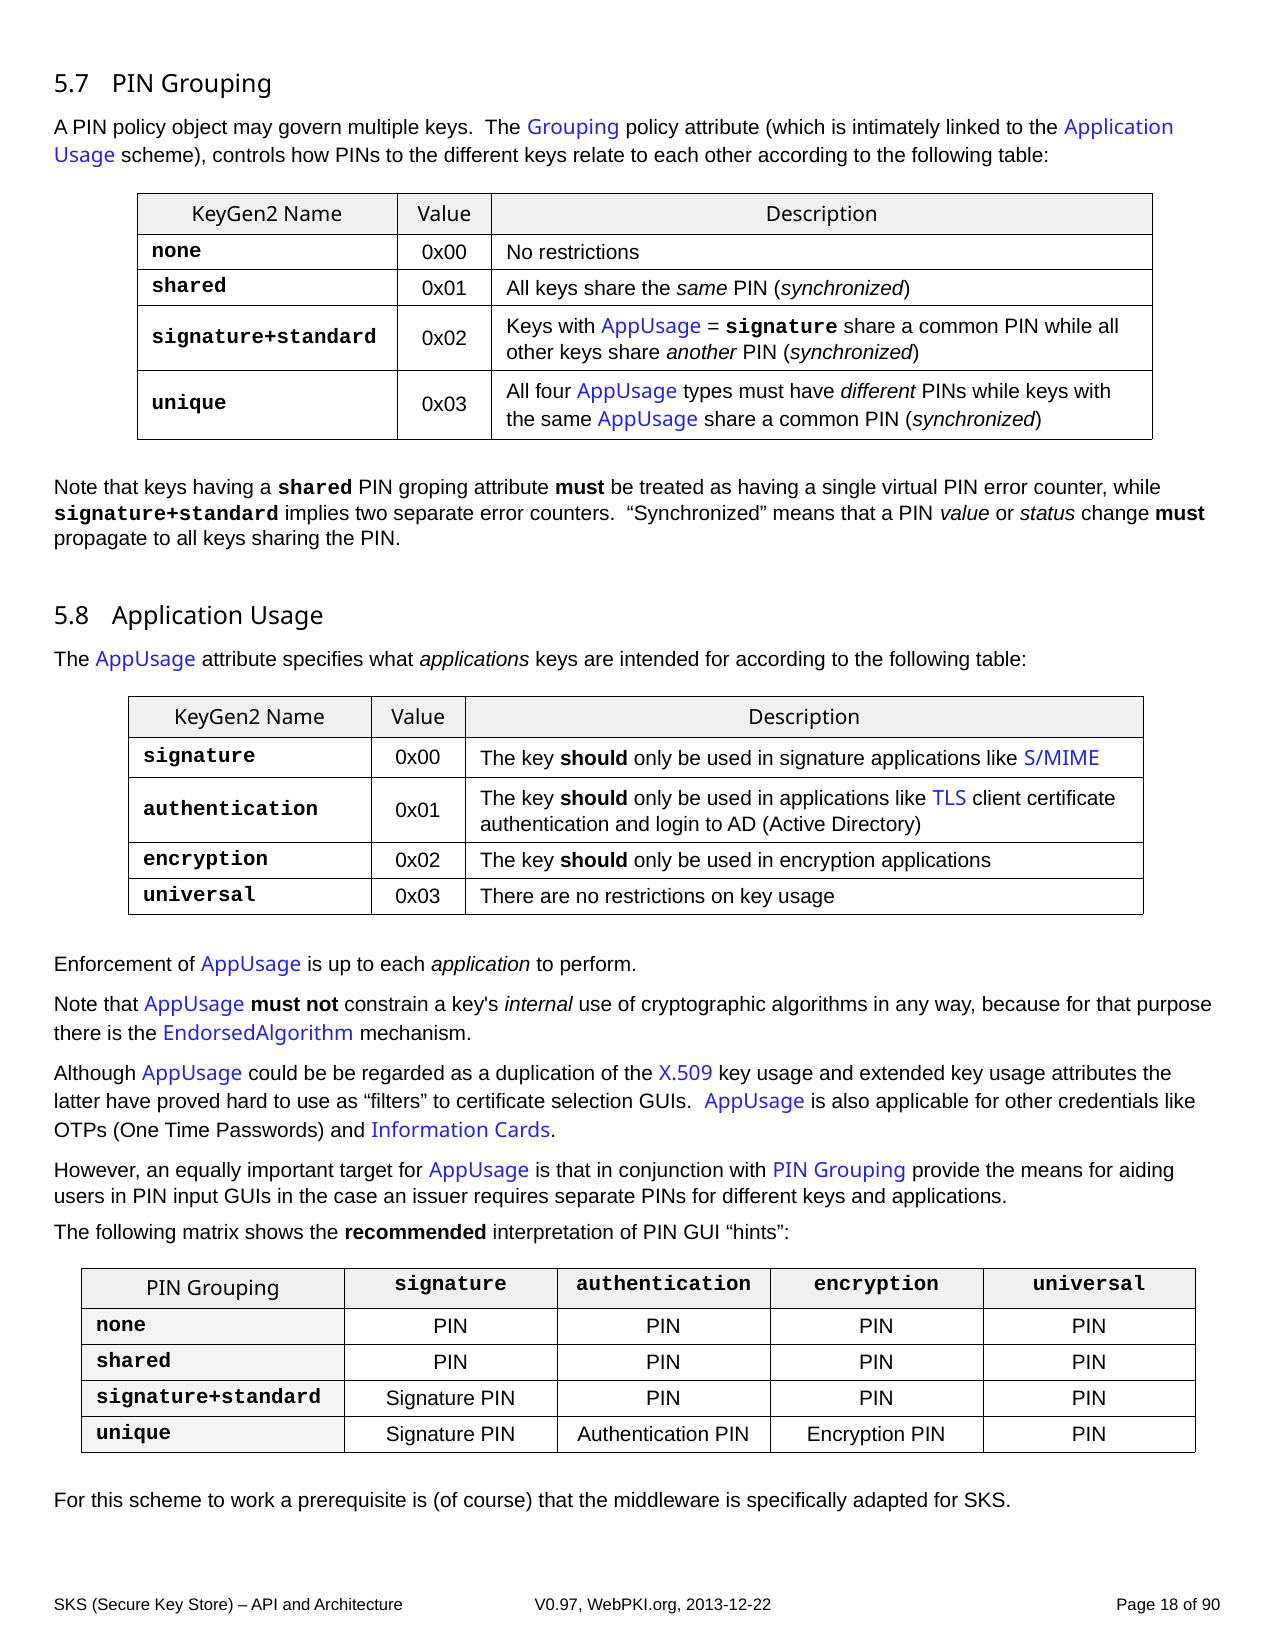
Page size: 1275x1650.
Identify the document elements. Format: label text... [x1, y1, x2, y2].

table_cell PIN [771, 1381, 983, 1416]
table_cell 0x02 [372, 843, 465, 878]
table_cell PIN [984, 1381, 1195, 1416]
table_cell There are no restrictions on key usage [466, 879, 1143, 913]
table_cell 0x00 [398, 235, 491, 269]
table_cell 0x03 [372, 879, 465, 913]
table_cell PIN [771, 1345, 983, 1380]
table_cell none [82, 1309, 344, 1344]
table_header KeyGen2 Name [138, 194, 397, 233]
table_cell unique [82, 1417, 344, 1452]
table_header Value [372, 697, 465, 737]
table_header PIN Grouping [82, 1269, 344, 1308]
table_cell PIN [558, 1381, 770, 1416]
table_cell No restrictions [492, 235, 1152, 269]
text The AppUsage attribute specifies what applications keys are intended for according to the following table: [54, 644, 1221, 696]
table_cell signature+standard [138, 306, 397, 370]
table_cell signature+standard [82, 1381, 344, 1416]
subtitle PIN Grouping [54, 66, 1221, 100]
table_cell PIN [984, 1417, 1195, 1452]
table_cell Encryption PIN [771, 1417, 983, 1452]
table_cell Signature PIN [345, 1417, 557, 1452]
text Note that keys having a shared PIN groping attribute must be treated as having a single virtual PIN error counter, while signature+standard implies two separate error counters. “Synchronized” means that a PIN value or status change must propagate to all keys sharing the PIN. [54, 474, 1221, 550]
table_cell signature [129, 738, 371, 777]
table_cell 0x00 [372, 738, 465, 777]
table_header Description [492, 194, 1152, 233]
table_cell 0x02 [398, 306, 491, 370]
subtitle Application Usage [54, 598, 1221, 632]
text Note that AppUsage must not constrain a key's internal use of cryptographic algorithms in any way, because for that purpose there is the EndorsedAlgorithm mechanism. [54, 989, 1221, 1046]
table_cell encryption [129, 843, 371, 878]
table_header encryption [771, 1269, 983, 1308]
table_cell Signature PIN [345, 1381, 557, 1416]
table_cell All keys share the same PIN (synchronized) [492, 270, 1152, 305]
table_header authentication [558, 1269, 770, 1308]
table_cell PIN [345, 1309, 557, 1344]
table_cell universal [129, 879, 371, 913]
table_cell The key should only be used in signature applications like S/MIME [466, 738, 1143, 777]
table_cell Authentication PIN [558, 1417, 770, 1452]
table_header KeyGen2 Name [129, 697, 371, 737]
text A PIN policy object may govern multiple keys. The Grouping policy attribute (which is intimately linked to the Application Usage scheme), controls how PINs to the different keys relate to each other according to the following table: [54, 112, 1221, 193]
table_cell PIN [984, 1345, 1195, 1380]
text Although AppUsage could be be regarded as a duplication of the X.509 key usage and extended key usage attributes the latter have proved hard to use as “filters” to certificate selection GUIs. AppUsage is also applicable for other credentials like OTPs (One Time Passwords) and Information Cards. [54, 1058, 1221, 1143]
table_cell All four AppUsage types must have different PINs while keys with the same AppUsage share a common PIN (synchronized) [492, 371, 1152, 439]
table_header signature [345, 1269, 557, 1308]
text For this scheme to work a prerequisite is (of course) that the middleware is specifically adapted for SKS. [54, 1487, 1221, 1511]
table_cell PIN [558, 1345, 770, 1380]
text Enforcement of AppUsage is up to each application to perform. [54, 949, 1221, 978]
table_header universal [984, 1269, 1195, 1308]
table_header Value [398, 194, 491, 233]
table_cell PIN [771, 1309, 983, 1344]
table_cell 0x01 [398, 270, 491, 305]
table_cell PIN [345, 1345, 557, 1380]
table_cell shared [138, 270, 397, 305]
table_cell The key should only be used in applications like TLS client certificate authentication and login to AD (Active Directory) [466, 778, 1143, 842]
table_header Description [466, 697, 1143, 737]
table_cell none [138, 235, 397, 269]
table_cell The key should only be used in encryption applications [466, 843, 1143, 878]
table_cell 0x03 [398, 371, 491, 439]
text The following matrix shows the recommended interpretation of PIN GUI “hints”: [54, 1219, 1221, 1243]
table_cell PIN [558, 1309, 770, 1344]
table_cell PIN [984, 1309, 1195, 1344]
table_cell unique [138, 371, 397, 439]
text However, an equally important target for AppUsage is that in conjunction with PIN Grouping provide the means for aiding users in PIN input GUIs in the case an issuer requires separate PINs for different keys and applications. [54, 1155, 1221, 1208]
table_cell Keys with AppUsage = signature share a common PIN while all other keys share another PIN (synchronized) [492, 306, 1152, 370]
table_cell shared [82, 1345, 344, 1380]
table_cell authentication [129, 778, 371, 842]
table_cell 0x01 [372, 778, 465, 842]
